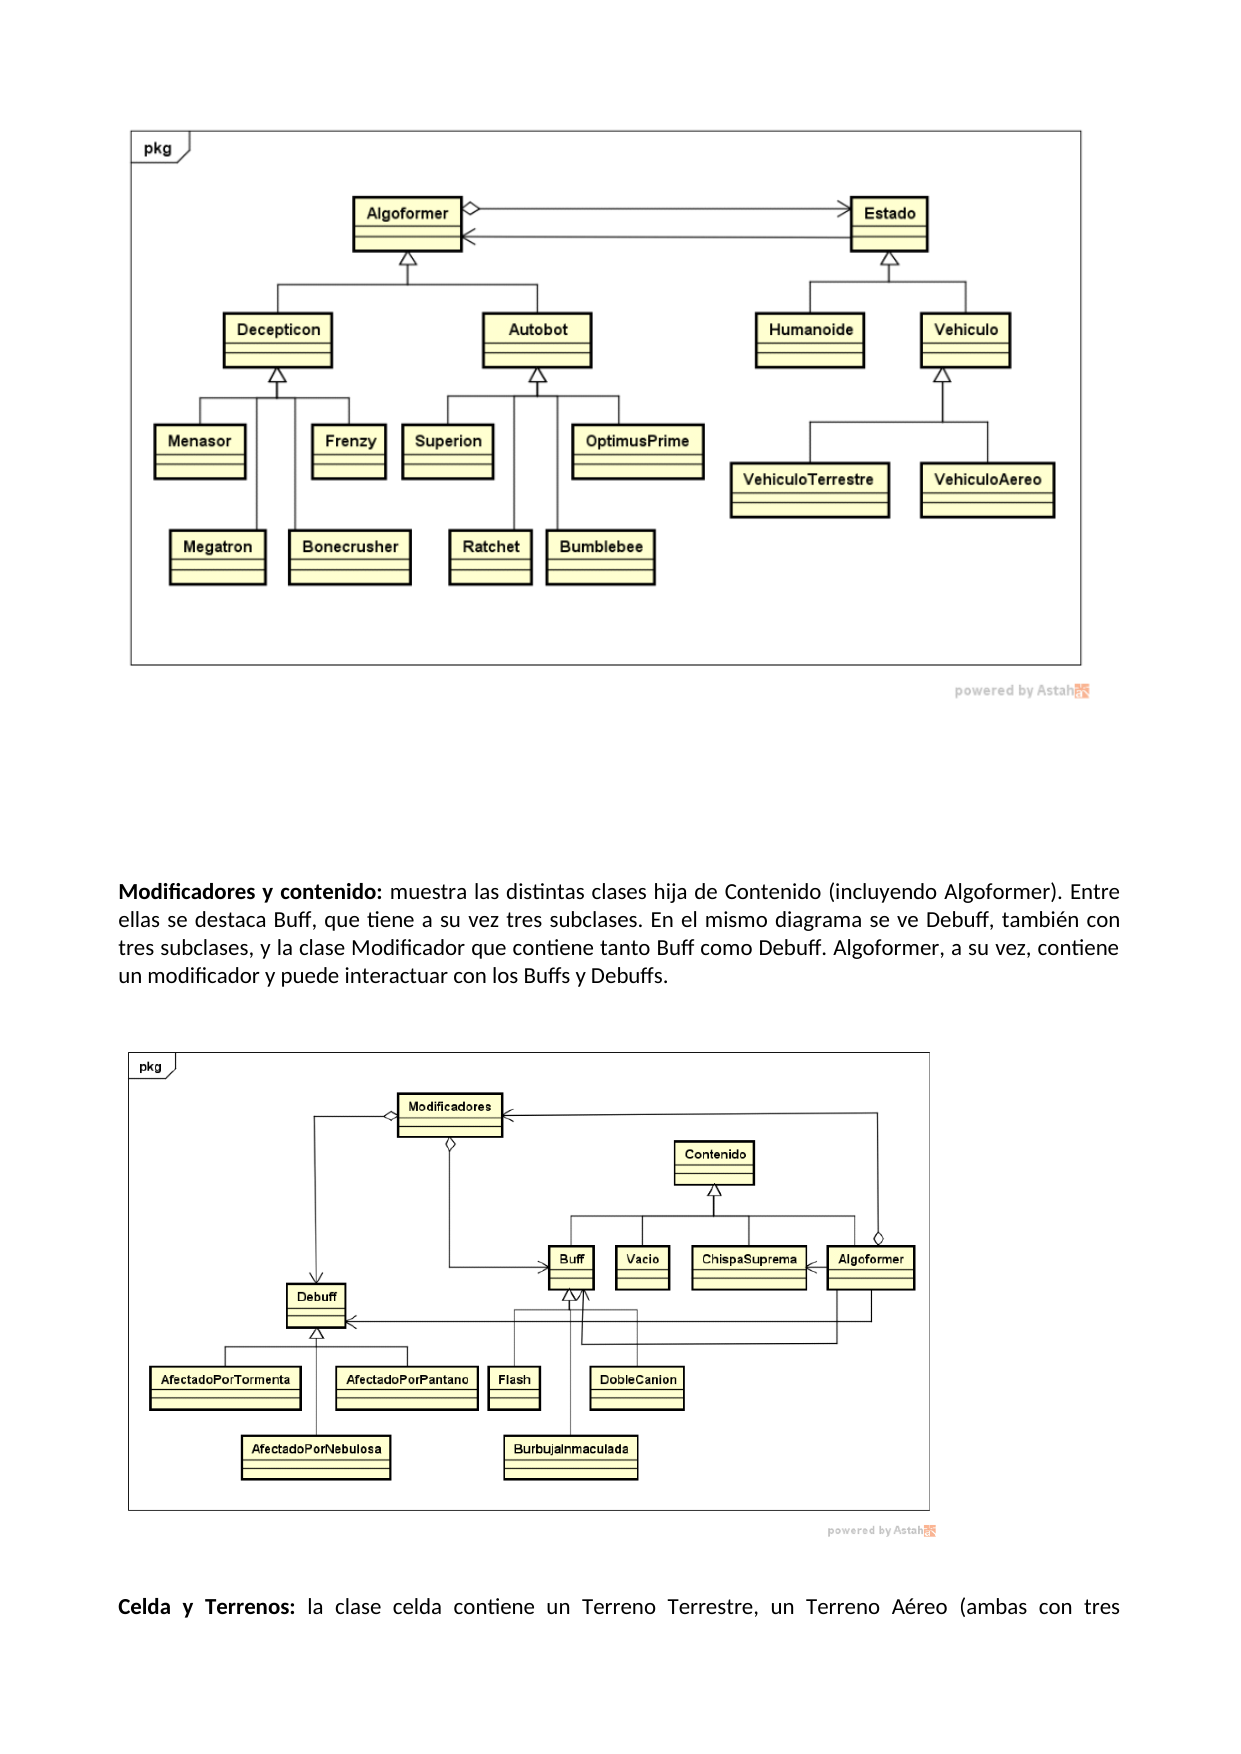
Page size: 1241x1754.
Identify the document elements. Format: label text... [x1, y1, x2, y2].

text Celda y Terrenos: la clase celda contiene un Terreno Terrestre, un Terreno Aéreo (ambas con tres [118, 1592, 1122, 1620]
text Modificadores y contenido: muestra las distintas clases hija de Contenido (incluyendo Algoformer). Entre ellas se destaca Buff, que tiene a su vez tres subclases. En el mismo diagrama se ve Debuff, también con tres subclases, y la clase Modificador que contiene tanto Buff como Debuff. Algoformer, a su vez, contiene un modificador y puede interactuar con los Buffs y Debuffs. [118, 877, 1122, 989]
